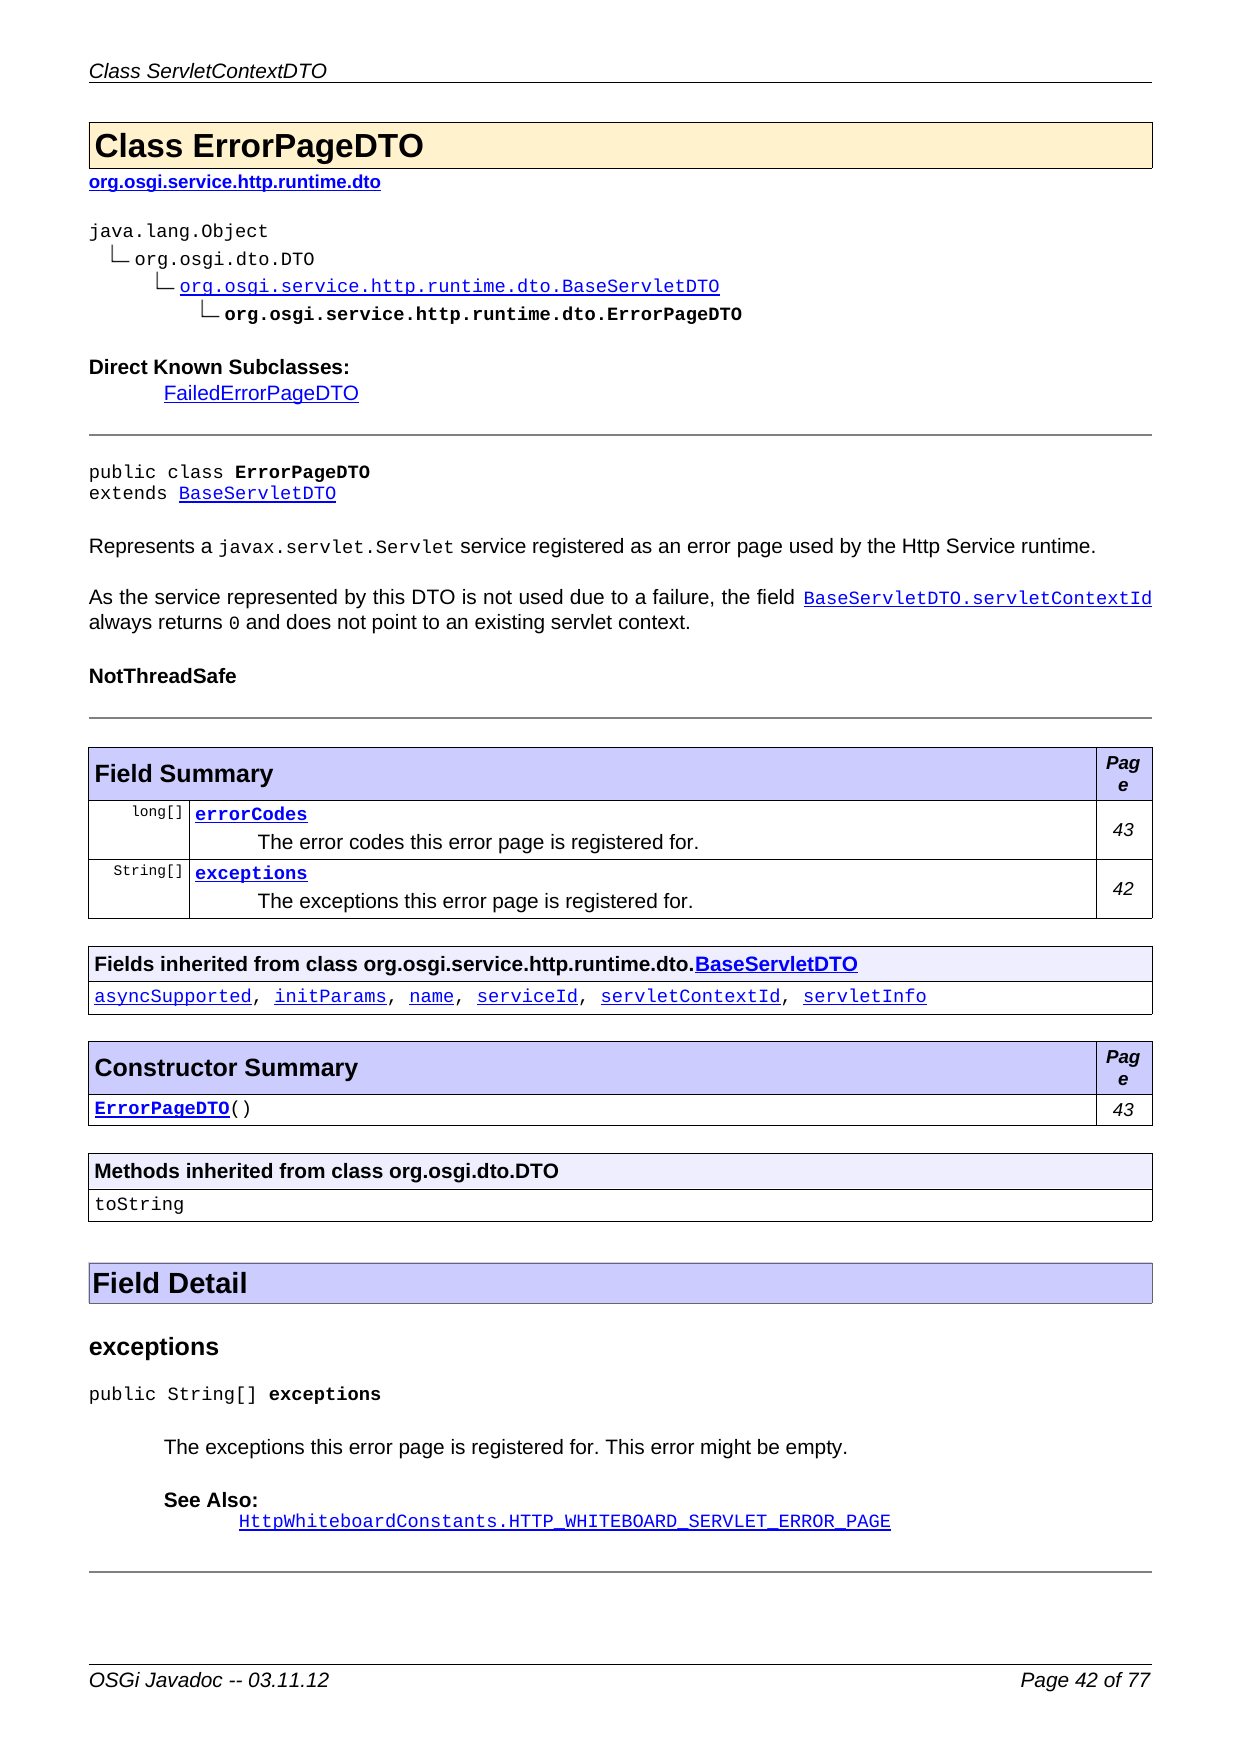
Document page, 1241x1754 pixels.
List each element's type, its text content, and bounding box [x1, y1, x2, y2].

picture [201, 298, 225, 321]
table_header Field Summary [89, 748, 1096, 800]
picture [156, 270, 180, 293]
text org.osgi.dto.DTO [88, 243, 1152, 271]
text HttpWhiteboardConstants.HTTP_WHITEBOARD_SERVLET_ERROR_PAGE [238, 1512, 1152, 1533]
text public String[] exceptions [88, 1384, 1152, 1406]
text See Also: [163, 1488, 1152, 1512]
picture [111, 243, 135, 266]
text public class ErrorPageDTO [88, 463, 1152, 484]
subtitle Direct Known Subclasses: [88, 355, 1152, 379]
text FailedErrorPageDTO [163, 381, 1152, 405]
text The exceptions this error page is registered for. This error might be empty. [163, 1435, 1152, 1459]
subtitle Field Detail [90, 1264, 1152, 1303]
table_header Fields inherited from class org.osgi.service.http.runtime.dto.BaseServletDTO [89, 947, 1152, 981]
table_cell toString [89, 1190, 1152, 1221]
table_cell 40 [1097, 860, 1152, 918]
table_header Page [1097, 1042, 1152, 1094]
table_header Methods inherited from class org.osgi.dto.DTO [89, 1154, 1152, 1188]
table_cell exceptions The exceptions this error page is registered for. [190, 860, 1096, 918]
text org.osgi.service.http.runtime.dto [88, 171, 1152, 193]
text org.osgi.service.http.runtime.dto.BaseServletDTO [88, 271, 1152, 298]
table_cell asyncSupported, initParams, name, serviceId, servletContextId, servletInfo [89, 982, 1152, 1013]
table_cell 40 [1097, 801, 1152, 859]
text org.osgi.service.http.runtime.dto.ErrorPageDTO [88, 298, 1152, 326]
table_cell String[] [89, 860, 189, 918]
table_cell long[] [89, 801, 189, 859]
text Represents a javax.servlet.Servlet service registered as an error page used by the Http Service runtime. [88, 534, 1152, 559]
table_cell errorCodes The error codes this error page is registered for. [190, 801, 1096, 859]
table_cell ErrorPageDTO() [89, 1095, 1096, 1125]
text As the service represented by this DTO is not used due to a failure, the field BaseServletDTO.servletContextId always returns 0 and does not point to an existing servlet context. [88, 584, 1152, 635]
text java.lang.Object [88, 222, 1152, 243]
text extends BaseServletDTO [88, 484, 1152, 505]
subtitle exceptions [88, 1332, 1152, 1360]
table_header Page [1097, 748, 1152, 800]
table_header Constructor Summary [89, 1042, 1096, 1094]
subtitle Class ErrorPageDTO [90, 123, 1152, 168]
text NotThreadSafe [88, 664, 1152, 688]
table_cell 41 [1097, 1095, 1152, 1125]
